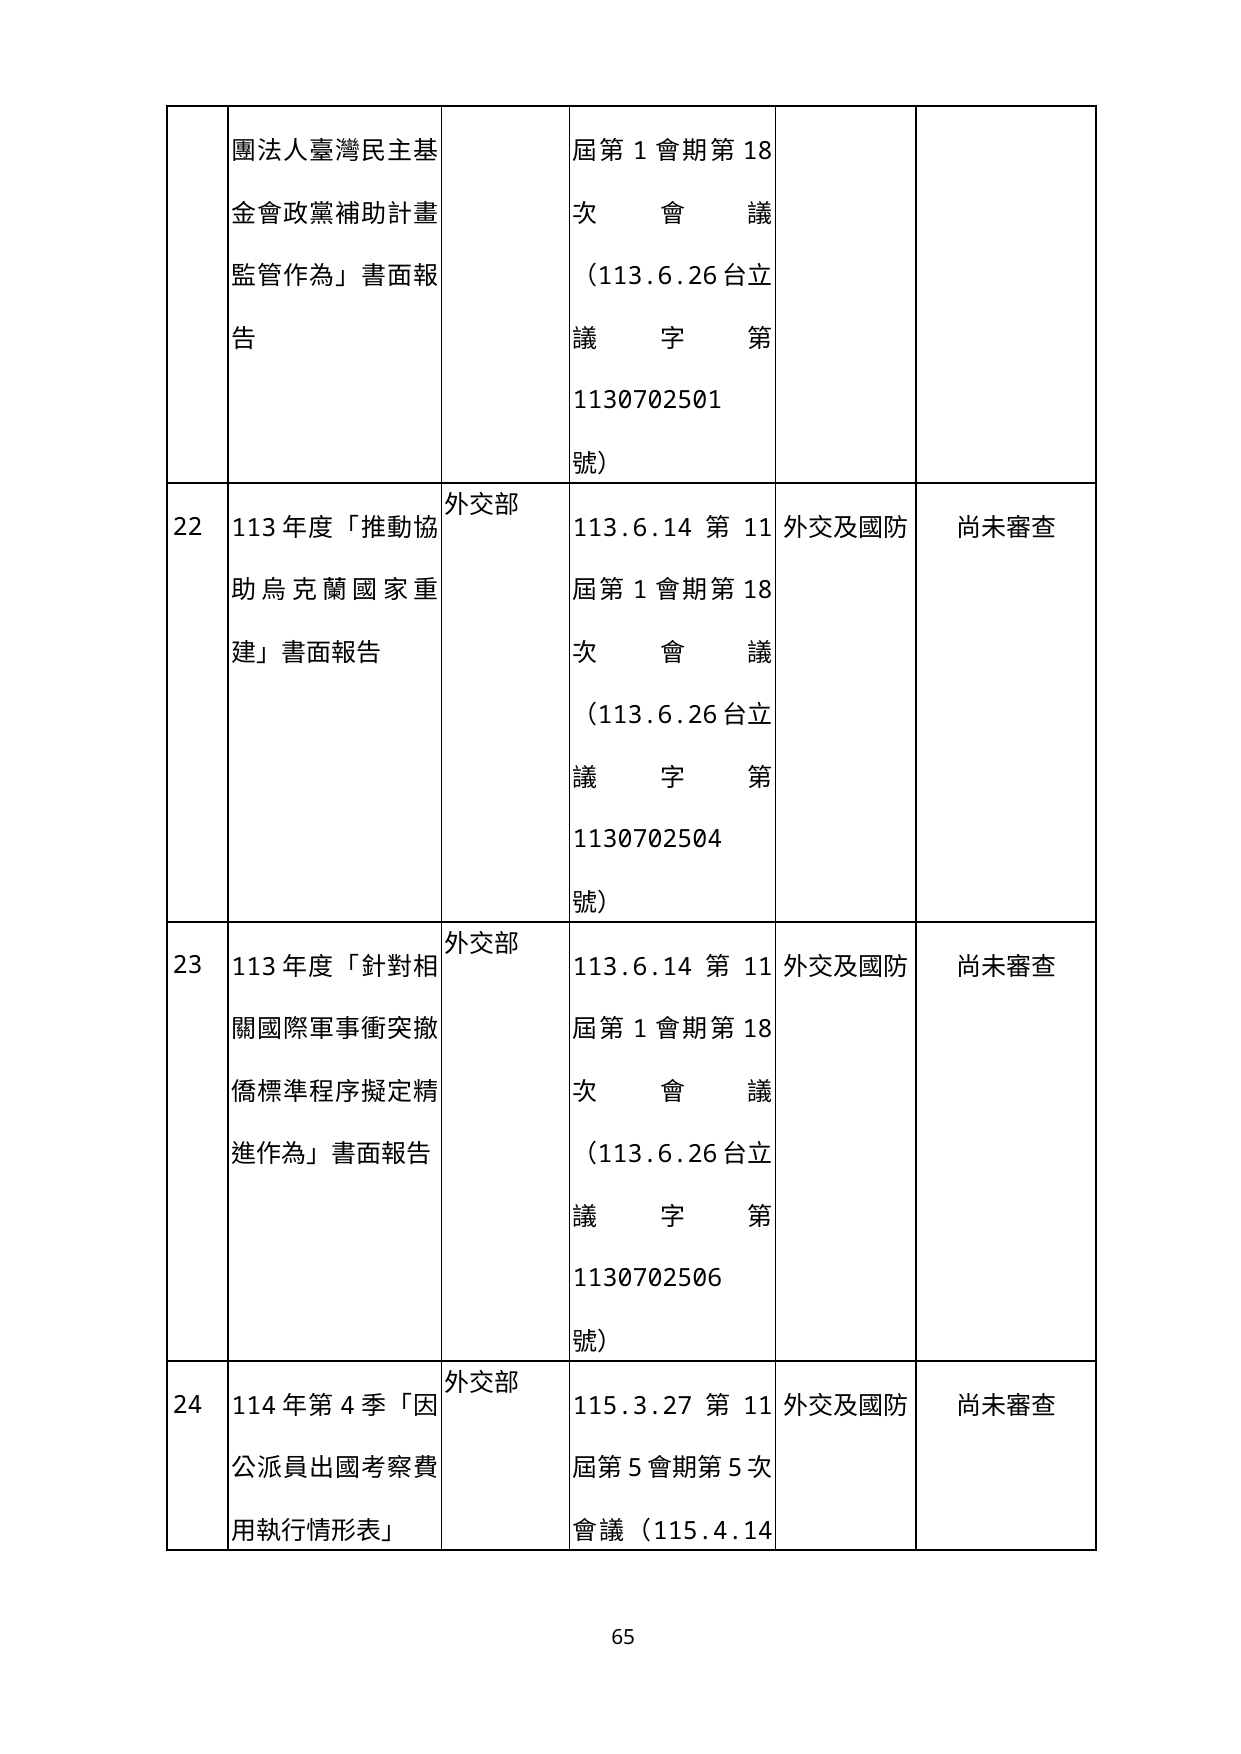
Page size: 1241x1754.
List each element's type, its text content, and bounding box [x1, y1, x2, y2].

table_cell 尚未審查 [917, 1362, 1095, 1549]
table_cell 外交及國防 [776, 484, 915, 921]
table_cell [168, 484, 227, 921]
table_cell 屆第1會期第18次會議（113.6.26台立議字第1130702501號） [570, 107, 775, 482]
table_cell 尚未審查 [917, 923, 1095, 1360]
table_cell 團法人臺灣民主基金會政黨補助計畫監管作為」書面報告 [229, 107, 441, 482]
table_cell 114年第4季「因公派員出國考察費用執行情形表」 [229, 1362, 441, 1549]
table_cell 外交部 [442, 923, 569, 1360]
table_cell [168, 107, 227, 482]
table_cell 113年度「針對相關國際軍事衝突撤僑標準程序擬定精進作為」書面報告 [229, 923, 441, 1360]
table_cell 外交及國防 [776, 923, 915, 1360]
table_cell 113.6.14第11屆第1會期第18次會議（113.6.26台立議字第1130702504號） [570, 484, 775, 921]
table_cell 外交及國防 [776, 1362, 915, 1549]
table_cell 外交部 [442, 484, 569, 921]
table_cell 尚未審查 [917, 484, 1095, 921]
table_cell [168, 1362, 227, 1549]
table_cell [168, 923, 227, 1360]
table_cell 113年度「推動協助烏克蘭國家重建」書面報告 [229, 484, 441, 921]
table_cell [917, 107, 1095, 482]
table_cell 115.3.27第11屆第5會期第5次會議（115.4.14 [570, 1362, 775, 1549]
table_cell [442, 107, 569, 482]
table_cell 外交部 [442, 1362, 569, 1549]
table_cell [776, 107, 915, 482]
table_cell 113.6.14第11屆第1會期第18次會議（113.6.26台立議字第1130702506號） [570, 923, 775, 1360]
